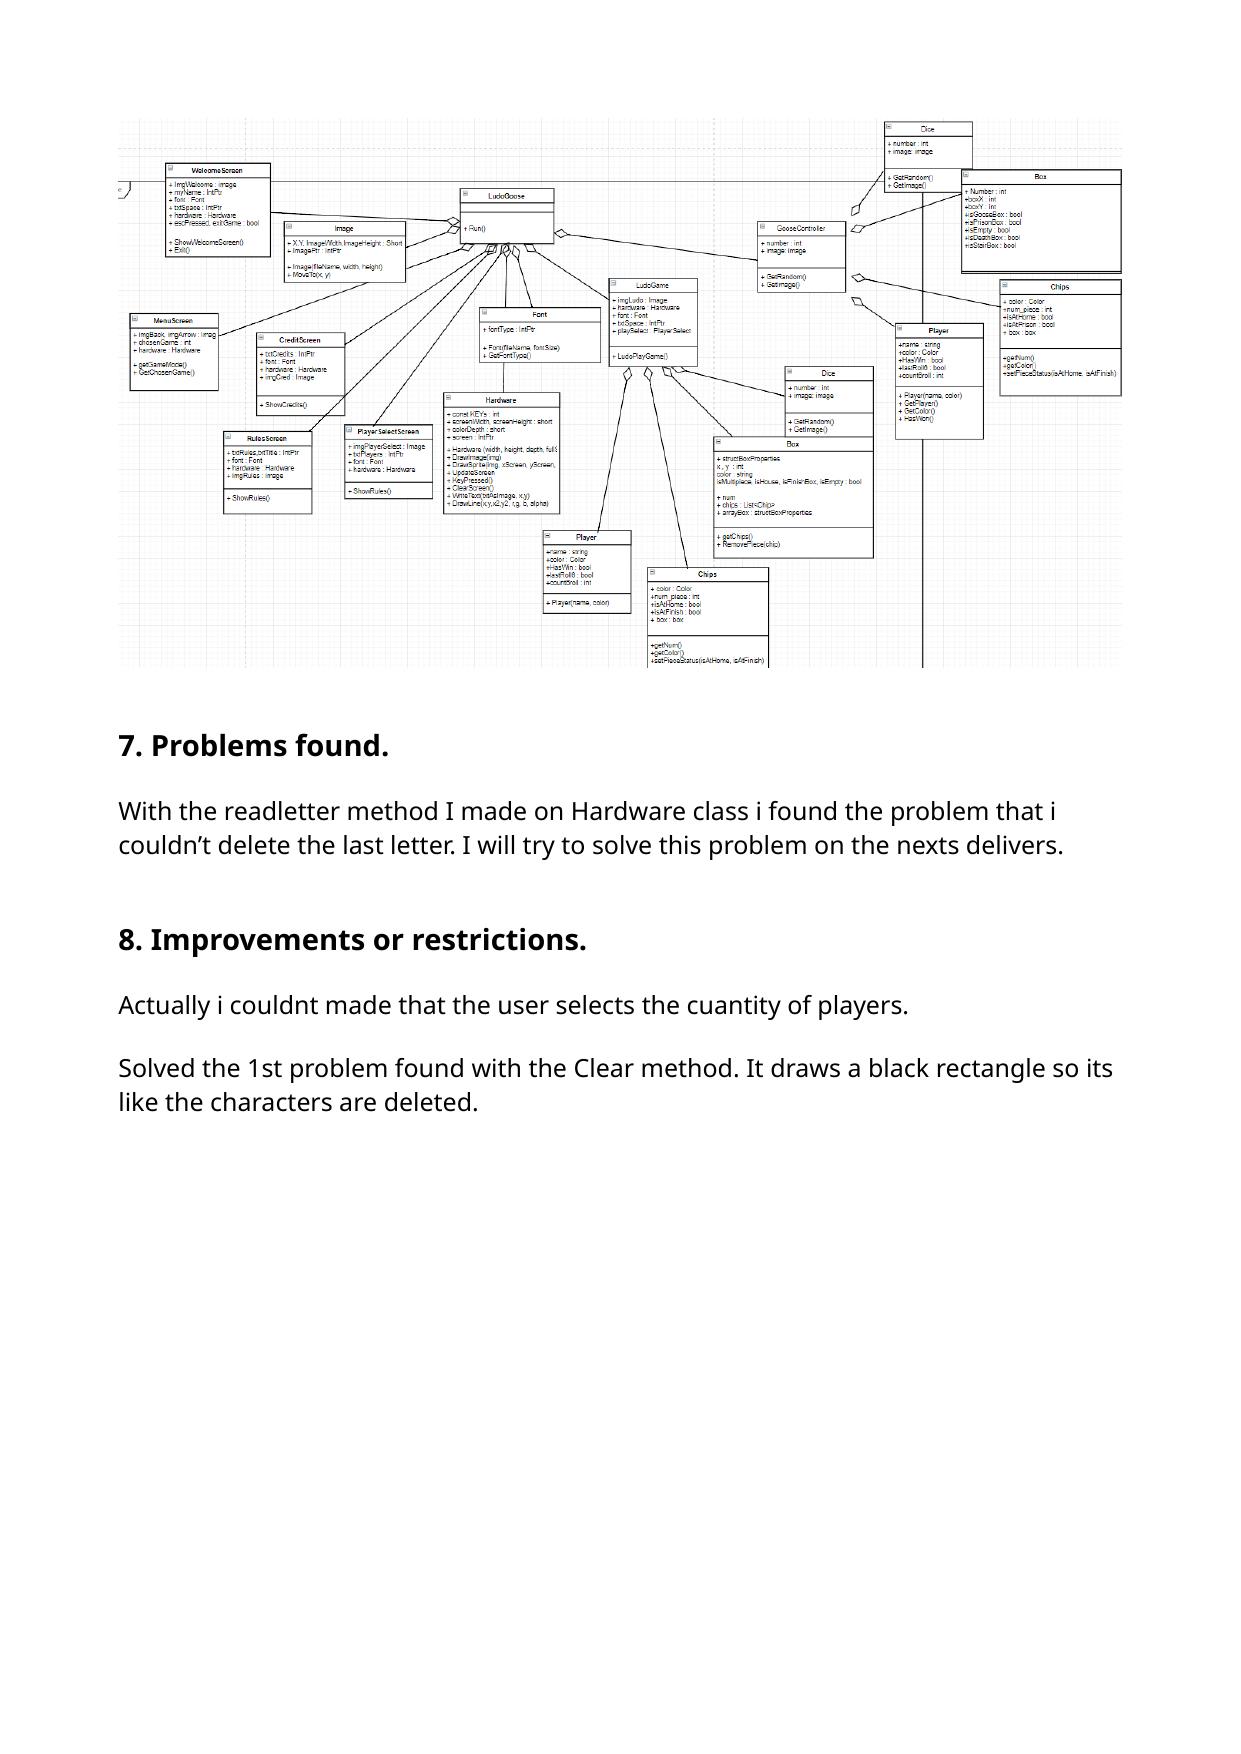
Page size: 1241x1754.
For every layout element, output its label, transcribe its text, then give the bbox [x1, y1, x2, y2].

text Solved the 1st problem found with the Clear method. It draws a black rectangle so its like the characters are deleted. [118, 1050, 1122, 1118]
text 7. Problems found. [118, 725, 1122, 764]
text With the readletter method I made on Hardware class i found the problem that i couldn’t delete the last letter. I will try to solve this problem on the nexts delivers. [118, 793, 1122, 861]
text Actually i couldnt made that the user selects the cuantity of players. [118, 987, 1122, 1021]
text 8. Improvements or restrictions. [118, 919, 1122, 959]
picture [118, 118, 1123, 668]
